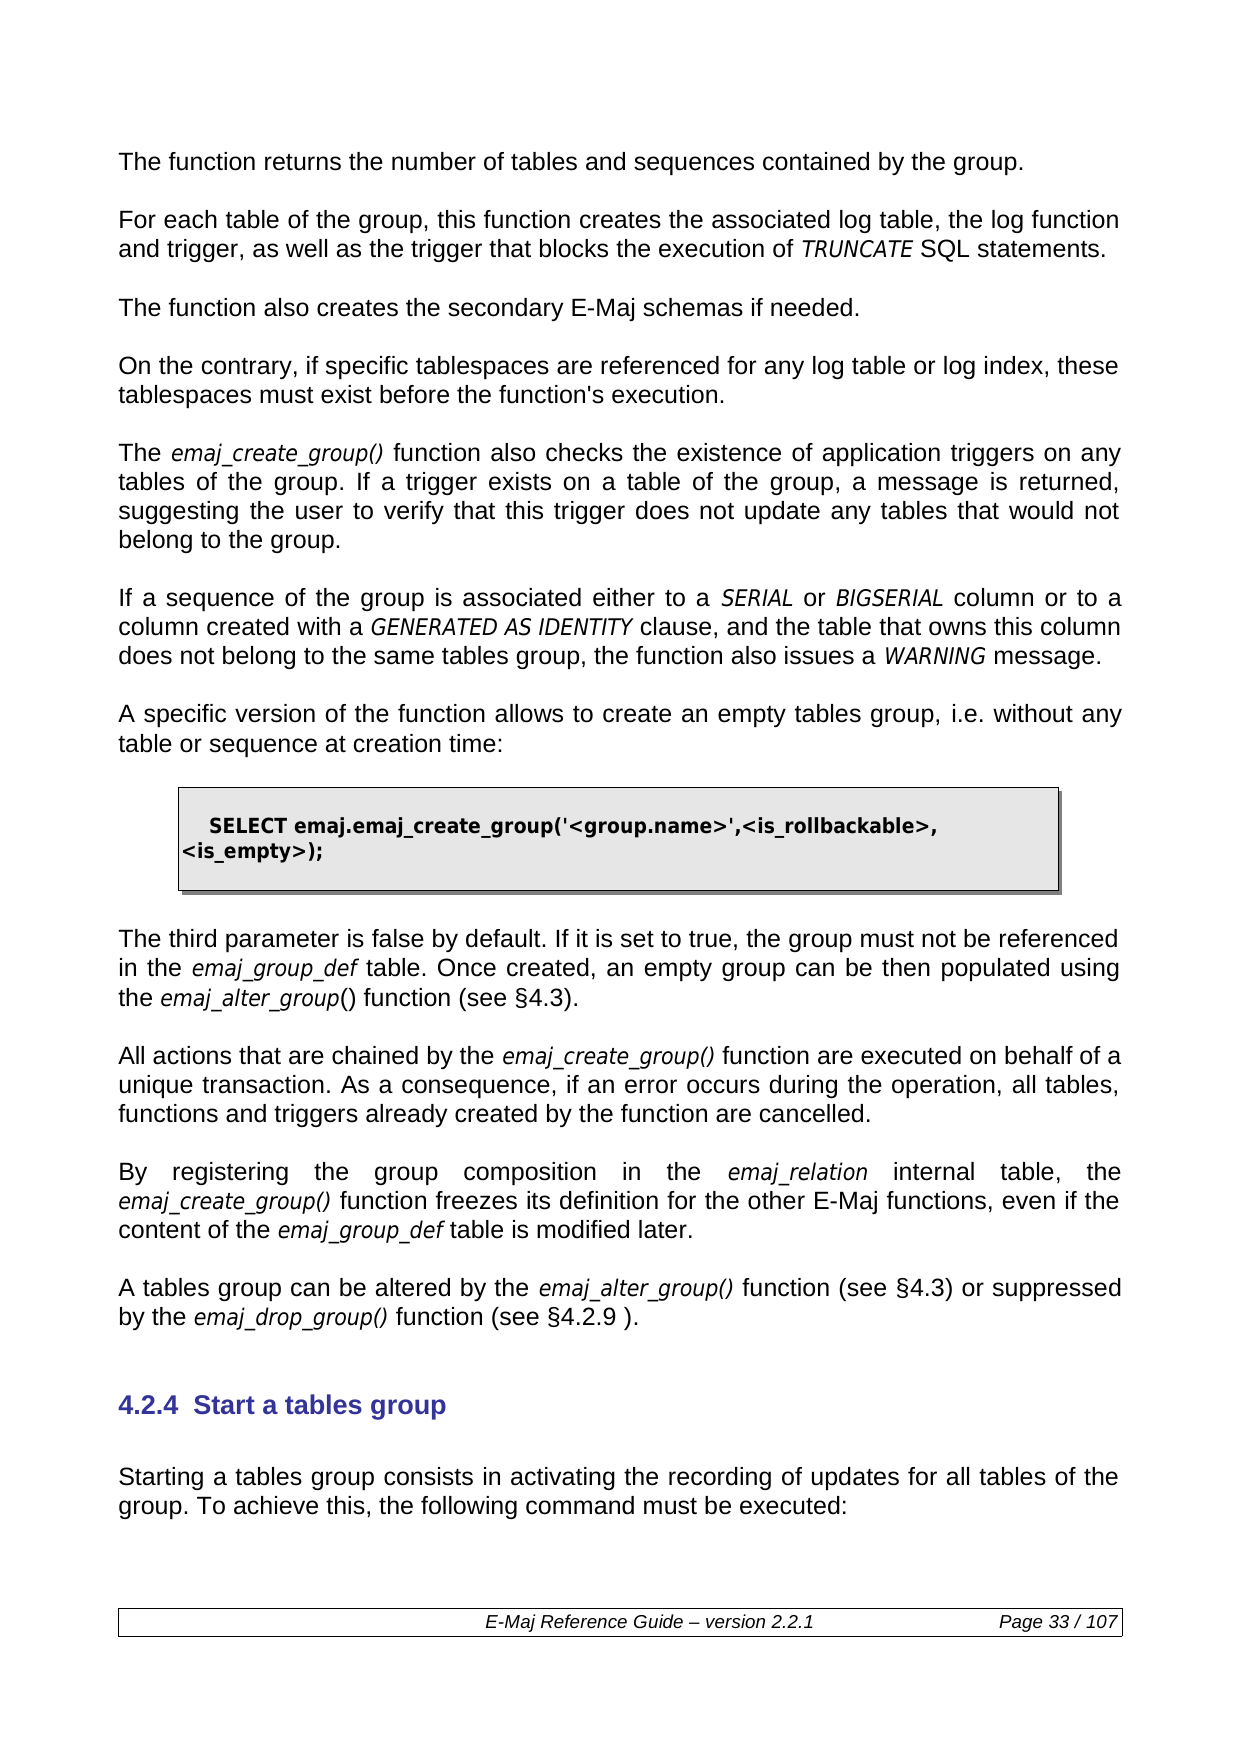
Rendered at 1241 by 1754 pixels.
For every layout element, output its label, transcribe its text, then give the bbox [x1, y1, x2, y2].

text If a sequence of the group is associated either to a SERIAL or BIGSERIAL column or to a column created with a GENERATED AS IDENTITY clause, and the table that owns this column does not belong to the same tables group, the function also issues a WARNING message. [118, 583, 1122, 670]
text On the contrary, if specific tablespaces are referenced for any log table or log index, these tablespaces must exist before the function's execution. [118, 351, 1122, 409]
text For each table of the group, this function creates the associated log table, the log function and trigger, as well as the trigger that blocks the execution of TRUNCATE SQL statements. [118, 205, 1122, 263]
text SELECT emaj.emaj_create_group('<group.name>',<is_rollbackable>, <is_empty>); [179, 811, 1058, 860]
text The emaj_create_group() function also checks the existence of application triggers on any tables of the group. If a trigger exists on a table of the group, a message is returned, suggesting the user to verify that this trigger does not update any tables that would not belong to the group. [118, 438, 1122, 554]
text A specific version of the function allows to create an empty tables group, i.e. without any table or sequence at creation time: [118, 699, 1122, 757]
text The function returns the number of tables and sequences contained by the group. [118, 147, 1122, 176]
text All actions that are chained by the emaj_create_group() function are executed on behalf of a unique transaction. As a consequence, if an error occurs during the operation, all tables, functions and triggers already created by the function are cancelled. [118, 1041, 1122, 1128]
text Starting a tables group consists in activating the recording of updates for all tables of the group. To achieve this, the following command must be executed: [118, 1462, 1122, 1520]
text The function also creates the secondary E-Maj schemas if needed. [118, 292, 1122, 322]
subtitle Start a tables group [118, 1389, 1122, 1420]
text By registering the group composition in the emaj_relation internal table, the emaj_create_group() function freezes its definition for the other E-Maj functions, even if the content of the emaj_group_def table is modified later. [118, 1157, 1122, 1244]
text The third parameter is false by default. If it is set to true, the group must not be referenced in the emaj_group_def table. Once created, an empty group can be then populated using the emaj_alter_group() function (see §4.3). [118, 924, 1122, 1011]
text A tables group can be altered by the emaj_alter_group() function (see §4.3) or suppressed by the emaj_drop_group() function (see §4.2.9 ). [118, 1273, 1122, 1331]
